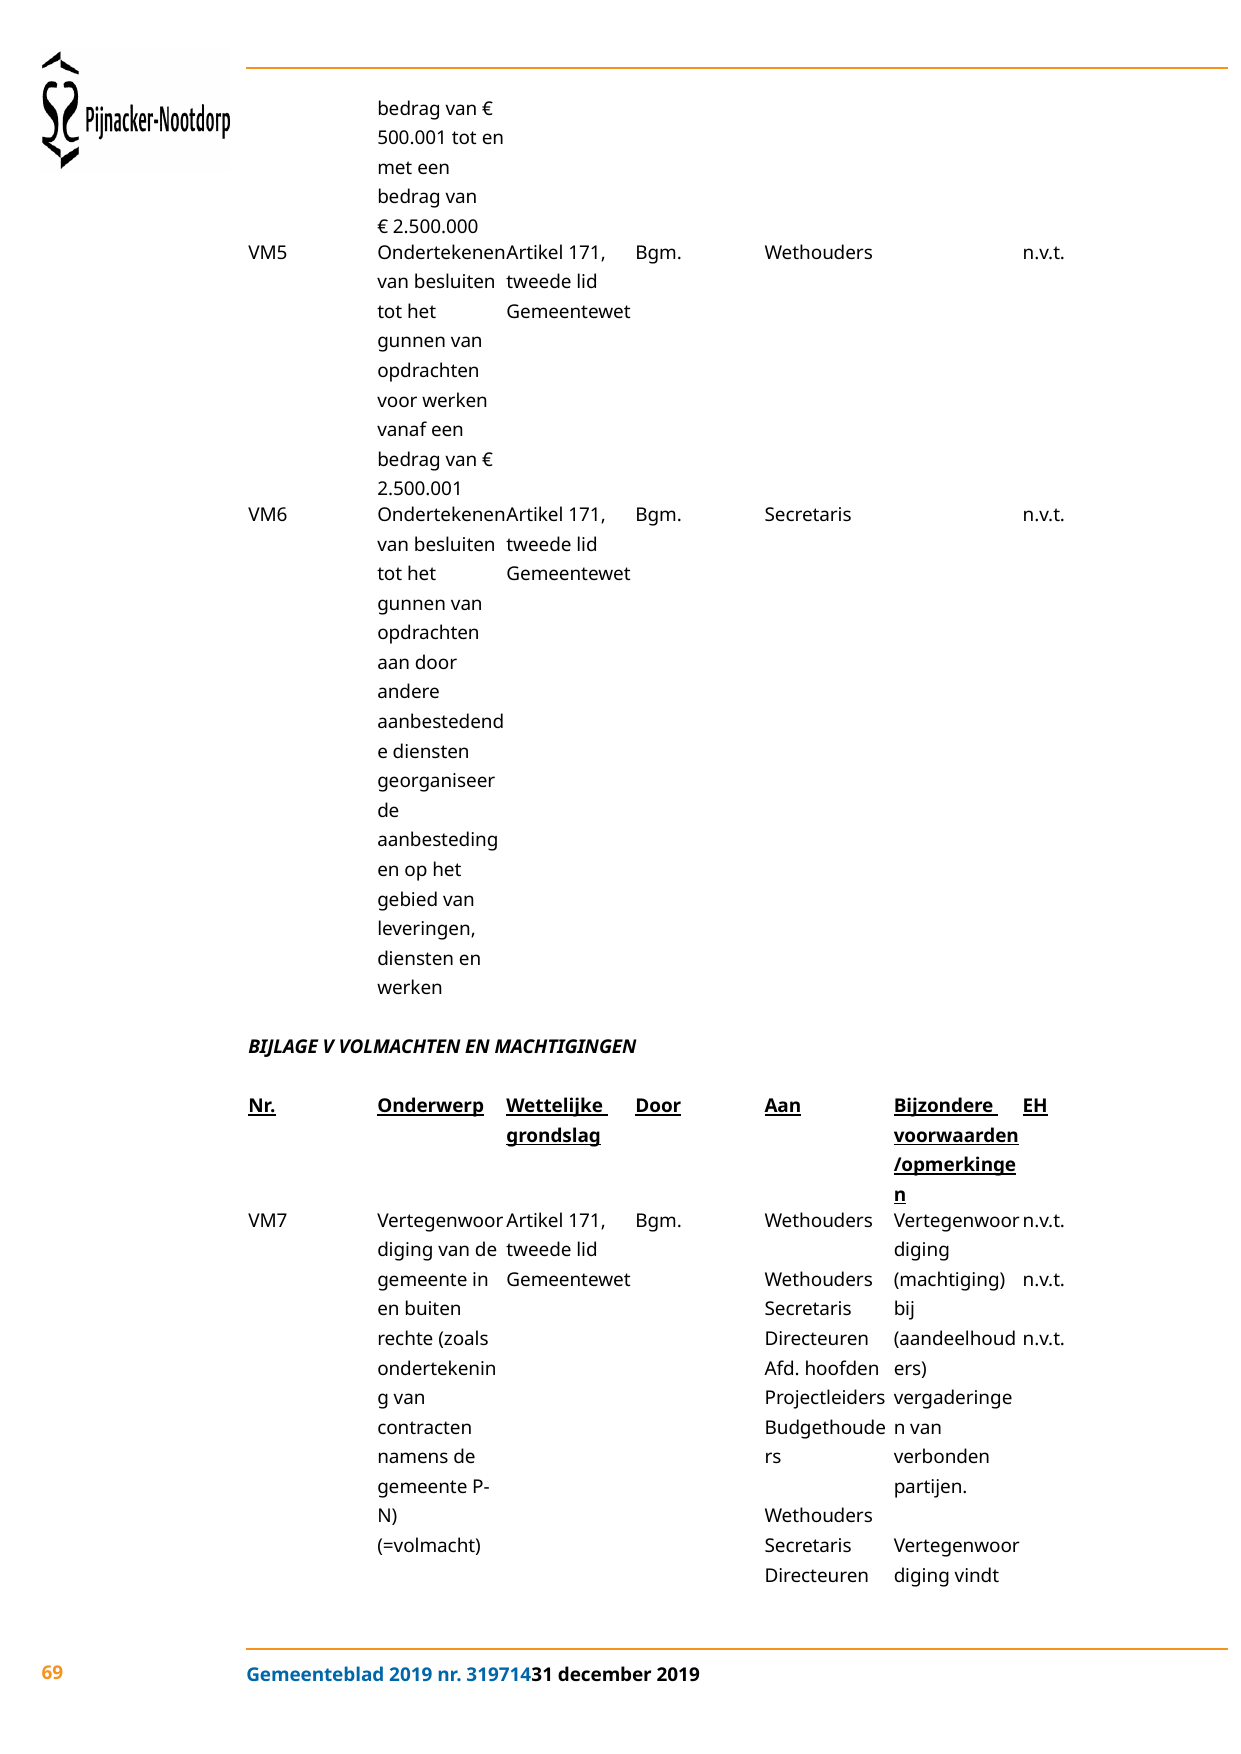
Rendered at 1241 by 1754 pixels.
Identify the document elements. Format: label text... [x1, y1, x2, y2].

table_cell Secretaris [764, 501, 893, 1000]
table_cell bedrag van € 500.001 tot en met een bedrag van € 2.500.000 [377, 95, 506, 239]
table_cell Bgm. [635, 239, 764, 501]
table_cell Ondertekenen van besluiten tot het gunnen van opdrachten aan door andere aanbestedende diensten georganiseerde aanbestedingen op het gebied van leveringen, diensten en werken [377, 501, 506, 1000]
table_cell VM5 [248, 239, 377, 501]
table_header Aan [764, 1093, 893, 1207]
table_cell [894, 239, 1022, 501]
table_cell [894, 95, 1022, 239]
table_cell Vertegenwoordiging (machtiging) bij (aandeelhouders) vergaderingen van verbonden partijen. Vertegenwoordiging vindt [894, 1207, 1022, 1588]
table_cell Artikel 171, tweede lid Gemeentewet [506, 239, 635, 501]
table_cell n.v.t. n.v.t. n.v.t. [1023, 1207, 1152, 1588]
table_cell Wethouders [764, 239, 893, 501]
table_cell [1023, 95, 1152, 239]
table_header Bijzondere voorwaarden/opmerkingen [894, 1093, 1022, 1207]
picture [41, 47, 231, 172]
table_cell Wethouders Wethouders Secretaris Directeuren Afd. hoofden Projectleiders Budgethouders Wethouders Secretaris Directeuren [764, 1207, 893, 1588]
table_header Wettelijke grondslag [506, 1093, 635, 1207]
table_cell Bgm. [635, 501, 764, 1000]
table_cell VM6 [248, 501, 377, 1000]
table_header EH [1023, 1093, 1152, 1207]
text BIJLAGE V VOLMACHTEN EN MACHTIGINGEN [248, 1033, 1152, 1059]
table_cell [635, 95, 764, 239]
table_cell VM7 [248, 1207, 377, 1588]
table_header Door [635, 1093, 764, 1207]
table_header Nr. [248, 1093, 377, 1207]
table_cell n.v.t. [1023, 239, 1152, 501]
table_cell [894, 501, 1022, 1000]
table_cell [764, 95, 893, 239]
table_cell Artikel 171, tweede lid Gemeentewet [506, 1207, 635, 1588]
table_cell [248, 95, 377, 239]
table_cell Ondertekenen van besluiten tot het gunnen van opdrachten voor werken vanaf een bedrag van € 2.500.001 [377, 239, 506, 501]
table_cell Artikel 171, tweede lid Gemeentewet [506, 501, 635, 1000]
table_cell [506, 95, 635, 239]
table_cell Vertegenwoordiging van de gemeente in en buiten rechte (zoals ondertekening van contracten namens de gemeente P-N) (=volmacht) [377, 1207, 506, 1588]
table_cell Bgm. [635, 1207, 764, 1588]
table_header Onderwerp [377, 1093, 506, 1207]
table_cell n.v.t. [1023, 501, 1152, 1000]
